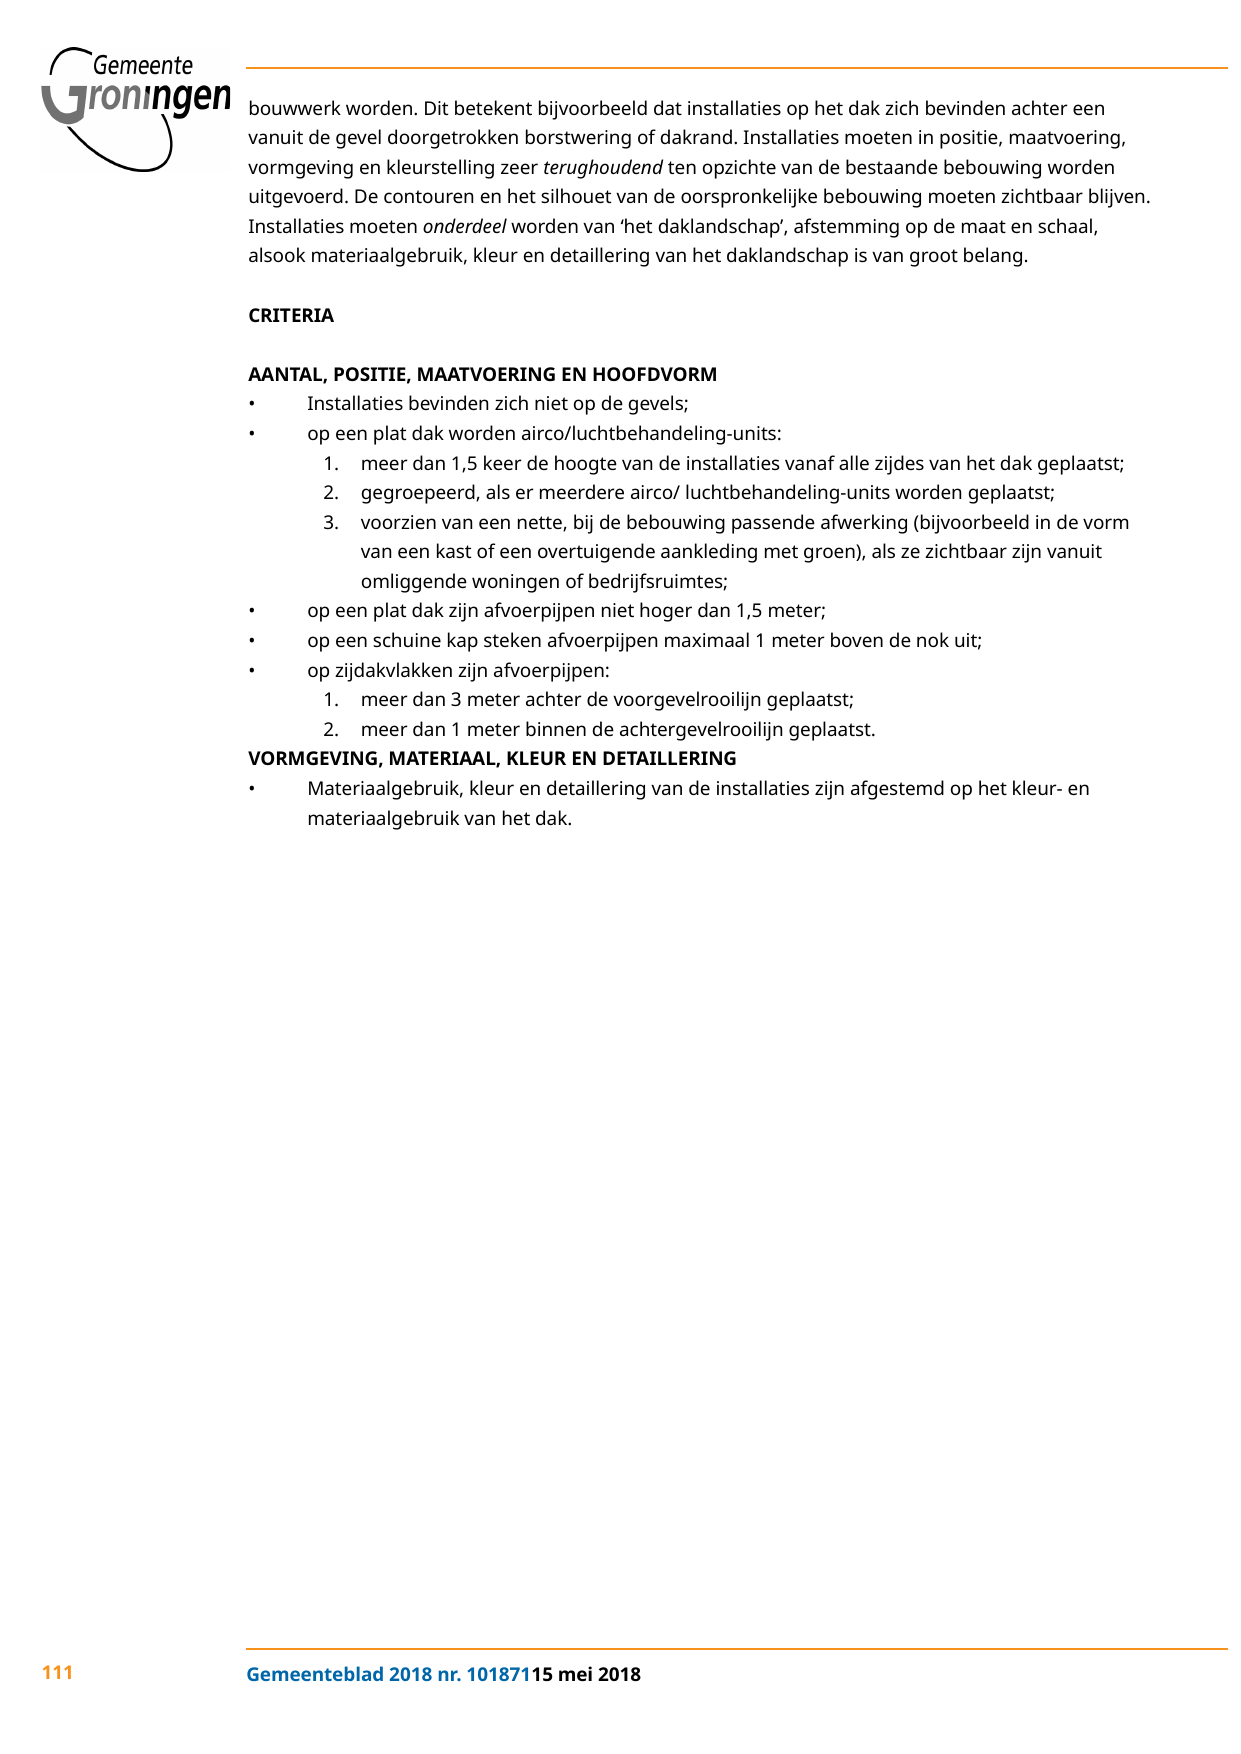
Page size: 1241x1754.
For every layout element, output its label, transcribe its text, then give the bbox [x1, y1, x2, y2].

list Installaties bevinden zich niet op de gevels; [248, 391, 1152, 416]
list gegroepeerd, als er meerdere airco/ luchtbehandeling-units worden geplaatst; [323, 479, 1152, 505]
picture [41, 47, 231, 172]
list Materiaalgebruik, kleur en detaillering van de installaties zijn afgestemd op het kleur- en materiaalgebruik van het dak. [248, 775, 1152, 831]
text CRITERIA [248, 302, 1152, 328]
list op een schuine kap steken afvoerpijpen maximaal 1 meter boven de nok uit; [248, 627, 1152, 653]
list meer dan 1 meter binnen de achtergevelrooilijn geplaatst. [323, 716, 1152, 742]
text AANTAL, POSITIE, MAATVOERING EN HOOFDVORM [248, 361, 1152, 387]
list voorzien van een nette, bij de bebouwing passende afwerking (bijvoorbeeld in de vorm van een kast of een overtuigende aankleding met groen), als ze zichtbaar zijn vanuit omliggende woningen of bedrijfsruimtes; [323, 509, 1152, 594]
list meer dan 1,5 keer de hoogte van de installaties vanaf alle zijdes van het dak geplaatst; [323, 450, 1152, 476]
text VORMGEVING, MATERIAAL, KLEUR EN DETAILLERING [248, 746, 1152, 771]
list op een plat dak zijn afvoerpijpen niet hoger dan 1,5 meter; [248, 598, 1152, 623]
text bouwwerk worden. Dit betekent bijvoorbeeld dat installaties op het dak zich bevinden achter een vanuit de gevel doorgetrokken borstwering of dakrand. Installaties moeten in positie, maatvoering, vormgeving en kleurstelling zeer terughoudend ten opzichte van de bestaande bebouwing worden uitgevoerd. De contouren en het silhouet van de oorspronkelijke bebouwing moeten zichtbaar blijven. Installaties moeten onderdeel worden van ‘het daklandschap’, afstemming op de maat en schaal, alsook materiaalgebruik, kleur en detaillering van het daklandschap is van groot belang. [248, 95, 1152, 268]
list meer dan 3 meter achter de voorgevelrooilijn geplaatst; [323, 686, 1152, 712]
list op zijdakvlakken zijn afvoerpijpen: [248, 657, 1152, 683]
list op een plat dak worden airco/luchtbehandeling-units: [248, 420, 1152, 446]
